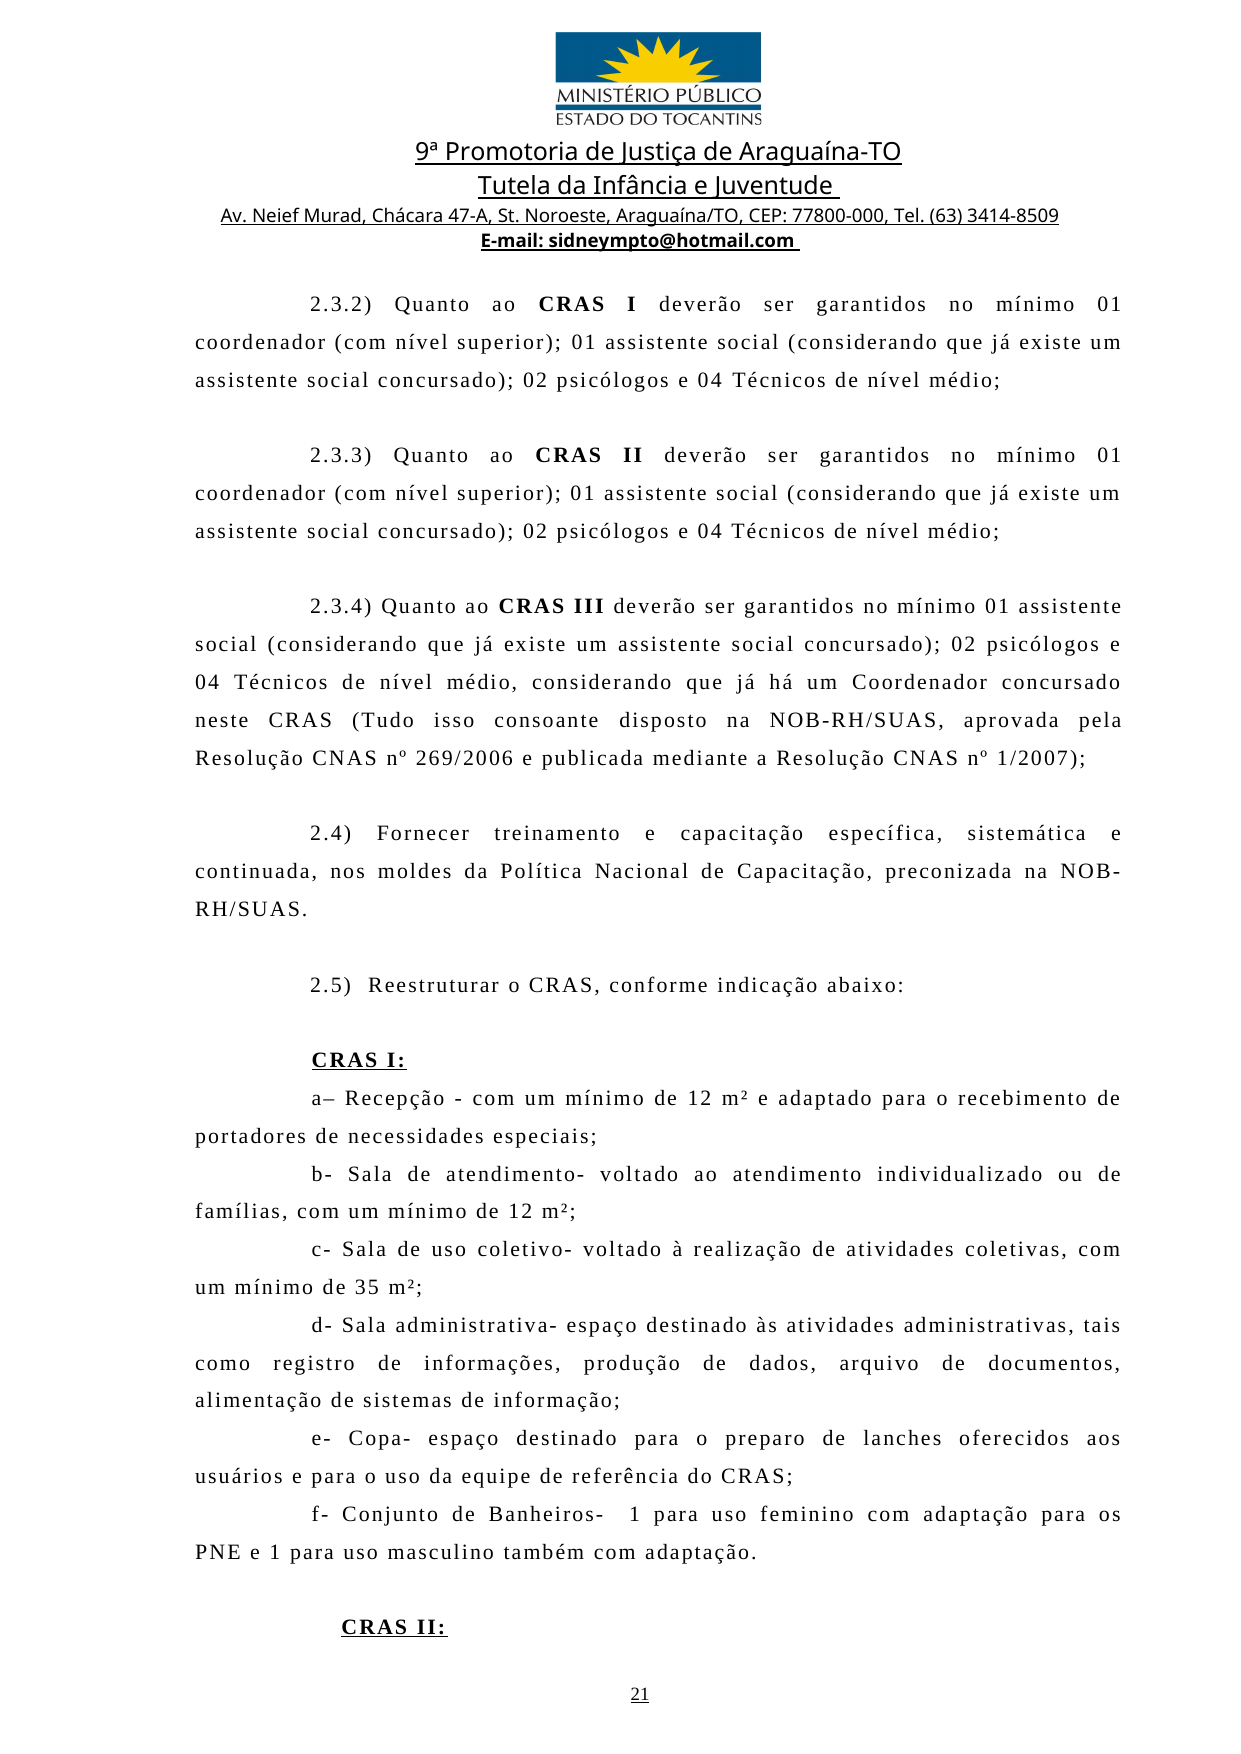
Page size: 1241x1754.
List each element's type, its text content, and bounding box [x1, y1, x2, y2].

text CRAS II: [196, 1614, 1122, 1639]
picture [555, 32, 762, 125]
text b- Sala de atendimento- voltado ao atendimento individualizado ou de famílias, com um mínimo de 12 m²; [195, 1161, 1122, 1224]
text 2.3.4) Quanto ao CRAS III deverão ser garantidos no mínimo 01 assistente social (considerando que já existe um assistente social concursado); 02 psicólogos e 04 Técnicos de nível médio, considerando que já há um Coordenador concursado neste CRAS (Tudo isso consoante disposto na NOB-RH/SUAS, aprovada pela Resolução CNAS nº 269/2006 e publicada mediante a Resolução CNAS nº 1/2007); [195, 593, 1122, 770]
text 2.5) Reestruturar o CRAS, conforme indicação abaixo: [195, 972, 1122, 997]
text 2.3.3) Quanto ao CRAS II deverão ser garantidos no mínimo 01 coordenador (com nível superior); 01 assistente social (considerando que já existe um assistente social concursado); 02 psicólogos e 04 Técnicos de nível médio; [195, 442, 1122, 543]
text 2.3.2) Quanto ao CRAS I deverão ser garantidos no mínimo 01 coordenador (com nível superior); 01 assistente social (considerando que já existe um assistente social concursado); 02 psicólogos e 04 Técnicos de nível médio; [195, 291, 1122, 392]
text c- Sala de uso coletivo- voltado à realização de atividades coletivas, com um mínimo de 35 m²; [195, 1236, 1122, 1299]
text d- Sala administrativa- espaço destinado às atividades administrativas, tais como registro de informações, produção de dados, arquivo de documentos, alimentação de sistemas de informação; [195, 1312, 1122, 1413]
text CRAS I: [195, 1047, 1122, 1072]
text f- Conjunto de Banheiros- 1 para uso feminino com adaptação para os PNE e 1 para uso masculino também com adaptação. [195, 1501, 1122, 1564]
text 2.4) Fornecer treinamento e capacitação específica, sistemática e continuada, nos moldes da Política Nacional de Capacitação, preconizada na NOB-RH/SUAS. [195, 820, 1122, 921]
text e- Copa- espaço destinado para o preparo de lanches oferecidos aos usuários e para o uso da equipe de referência do CRAS; [195, 1425, 1122, 1488]
text a– Recepção - com um mínimo de 12 m² e adaptado para o recebimento de portadores de necessidades especiais; [195, 1085, 1122, 1148]
